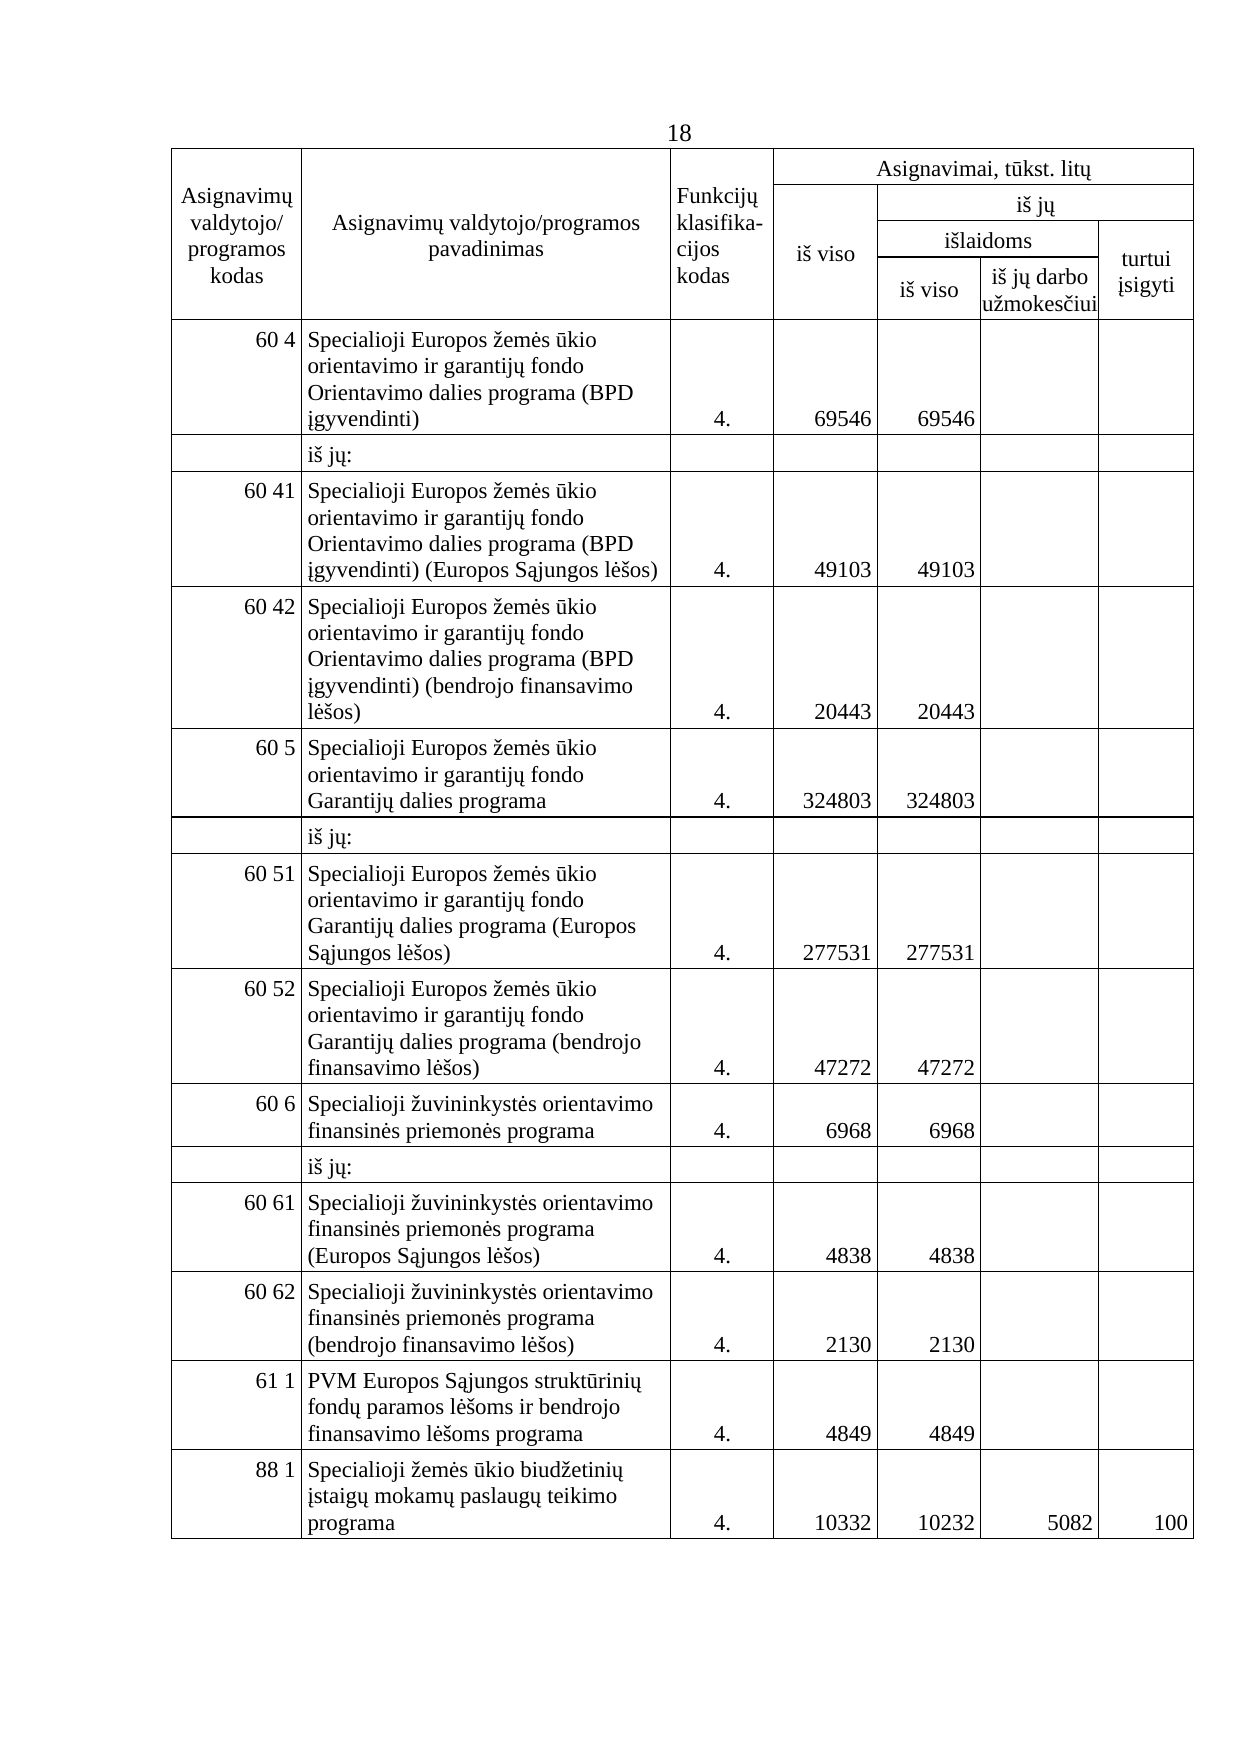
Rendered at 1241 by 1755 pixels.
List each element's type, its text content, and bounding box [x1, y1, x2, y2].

table_cell [774, 435, 877, 471]
table_cell 60 6 [172, 1084, 301, 1146]
table_cell iš jų darbo užmokesčiui [981, 258, 1098, 319]
table_cell [1099, 1084, 1193, 1146]
table_cell 6968 [774, 1084, 877, 1146]
table_cell 60 62 [172, 1272, 301, 1360]
table_cell [1099, 1147, 1193, 1182]
table_cell 6968 [878, 1084, 980, 1146]
table_cell iš jų: [302, 818, 670, 853]
table_cell 4. [671, 1084, 773, 1146]
table_cell 20443 [878, 587, 980, 727]
table_cell [981, 1272, 1098, 1360]
table_cell 88 1 [172, 1450, 301, 1538]
table_header Asignavimai, tūkst. litų [774, 149, 1193, 184]
table_cell 49103 [878, 472, 980, 586]
table_cell 4849 [774, 1361, 877, 1449]
table_cell [1099, 435, 1193, 471]
table_cell 49103 [774, 472, 877, 586]
table_cell [1099, 729, 1193, 816]
table_cell [1099, 1183, 1193, 1271]
table_cell [981, 1147, 1098, 1182]
table_cell 4. [671, 729, 773, 816]
table_cell iš jų: [302, 1147, 670, 1182]
table_cell [981, 1361, 1098, 1449]
table_cell 100 [1099, 1450, 1193, 1538]
table_cell 324803 [774, 729, 877, 816]
table_cell Specialioji Europos žemės ūkio orientavimo ir garantijų fondo Garantijų dalies programa (Europos Sąjungos lėšos) [302, 854, 670, 968]
table_cell [172, 818, 301, 853]
table_cell 60 51 [172, 854, 301, 968]
table_cell 4838 [878, 1183, 980, 1271]
table_cell [774, 818, 877, 853]
table_cell [1099, 1272, 1193, 1360]
table_cell Specialioji Europos žemės ūkio orientavimo ir garantijų fondo Orientavimo dalies programa (BPD įgyvendinti) [302, 320, 670, 434]
table_cell 4. [671, 1272, 773, 1360]
table_cell 277531 [774, 854, 877, 968]
table_cell [981, 320, 1098, 434]
table_cell iš viso [878, 258, 980, 319]
table_cell [878, 818, 980, 853]
table_cell [172, 1147, 301, 1182]
table_cell Specialioji žuvininkystės orientavimo finansinės priemonės programa (bendrojo finansavimo lėšos) [302, 1272, 670, 1360]
table_cell 61 1 [172, 1361, 301, 1449]
table_cell iš jų [878, 185, 1193, 220]
table_cell Specialioji žuvininkystės orientavimo finansinės priemonės programa [302, 1084, 670, 1146]
table_cell [1099, 818, 1193, 853]
table_cell [172, 435, 301, 471]
table_cell 2130 [878, 1272, 980, 1360]
table_cell [981, 1183, 1098, 1271]
table_cell Specialioji žuvininkystės orientavimo finansinės priemonės programa (Europos Sąjungos lėšos) [302, 1183, 670, 1271]
table_cell [981, 435, 1098, 471]
table_cell [1099, 587, 1193, 727]
table_cell [981, 729, 1098, 816]
table_cell 60 4 [172, 320, 301, 434]
table_cell 4838 [774, 1183, 877, 1271]
table_cell 60 41 [172, 472, 301, 586]
table_cell 10232 [878, 1450, 980, 1538]
table_cell išlaidoms [878, 221, 1098, 256]
table_cell [878, 1147, 980, 1182]
table_cell 4849 [878, 1361, 980, 1449]
table_cell Specialioji Europos žemės ūkio orientavimo ir garantijų fondo Garantijų dalies programa (bendrojo finansavimo lėšos) [302, 969, 670, 1083]
table_cell 47272 [774, 969, 877, 1083]
table_cell 47272 [878, 969, 980, 1083]
table_cell [878, 435, 980, 471]
table_cell 60 52 [172, 969, 301, 1083]
table_cell 4. [671, 969, 773, 1083]
table_cell [1099, 854, 1193, 968]
table_cell 69546 [774, 320, 877, 434]
table_cell iš jų: [302, 435, 670, 471]
table_cell 4. [671, 1183, 773, 1271]
table_cell 4. [671, 854, 773, 968]
table_cell iš viso [774, 185, 877, 319]
table_cell 2130 [774, 1272, 877, 1360]
table_cell [981, 854, 1098, 968]
table_cell [671, 435, 773, 471]
table_header Funkcijų klasifika-cijos kodas [671, 149, 773, 319]
table_cell 60 5 [172, 729, 301, 816]
table_cell [1099, 472, 1193, 586]
table_cell [671, 818, 773, 853]
table_cell 4. [671, 1361, 773, 1449]
table_cell [981, 472, 1098, 586]
table_cell 60 42 [172, 587, 301, 727]
table_cell 10332 [774, 1450, 877, 1538]
table_cell Specialioji Europos žemės ūkio orientavimo ir garantijų fondo Orientavimo dalies programa (BPD įgyvendinti) (Europos Sąjungos lėšos) [302, 472, 670, 586]
table_cell 324803 [878, 729, 980, 816]
table_cell [981, 969, 1098, 1083]
table_cell [1099, 969, 1193, 1083]
table_cell Specialioji žemės ūkio biudžetinių įstaigų mokamų paslaugų teikimo programa [302, 1450, 670, 1538]
table_cell 4. [671, 587, 773, 727]
table_cell turtui įsigyti [1099, 221, 1193, 319]
table_cell 277531 [878, 854, 980, 968]
table_cell [1099, 320, 1193, 434]
table_header Asignavimų valdytojo/programos pavadinimas [302, 149, 670, 319]
table_cell 20443 [774, 587, 877, 727]
table_cell [671, 1147, 773, 1182]
table_header Asignavimų valdytojo/ programos kodas [172, 149, 301, 319]
table_cell 69546 [878, 320, 980, 434]
table_cell [774, 1147, 877, 1182]
table_cell 60 61 [172, 1183, 301, 1271]
table_cell Specialioji Europos žemės ūkio orientavimo ir garantijų fondo Orientavimo dalies programa (BPD įgyvendinti) (bendrojo finansavimo lėšos) [302, 587, 670, 727]
table_cell 5082 [981, 1450, 1098, 1538]
table_cell PVM Europos Sąjungos struktūrinių fondų paramos lėšoms ir bendrojo finansavimo lėšoms programa [302, 1361, 670, 1449]
table_cell 4. [671, 472, 773, 586]
table_cell [981, 587, 1098, 727]
table_cell 4. [671, 1450, 773, 1538]
table_cell [981, 1084, 1098, 1146]
table_cell 4. [671, 320, 773, 434]
table_cell [981, 818, 1098, 853]
table_cell [1099, 1361, 1193, 1449]
table_cell Specialioji Europos žemės ūkio orientavimo ir garantijų fondo Garantijų dalies programa [302, 729, 670, 816]
